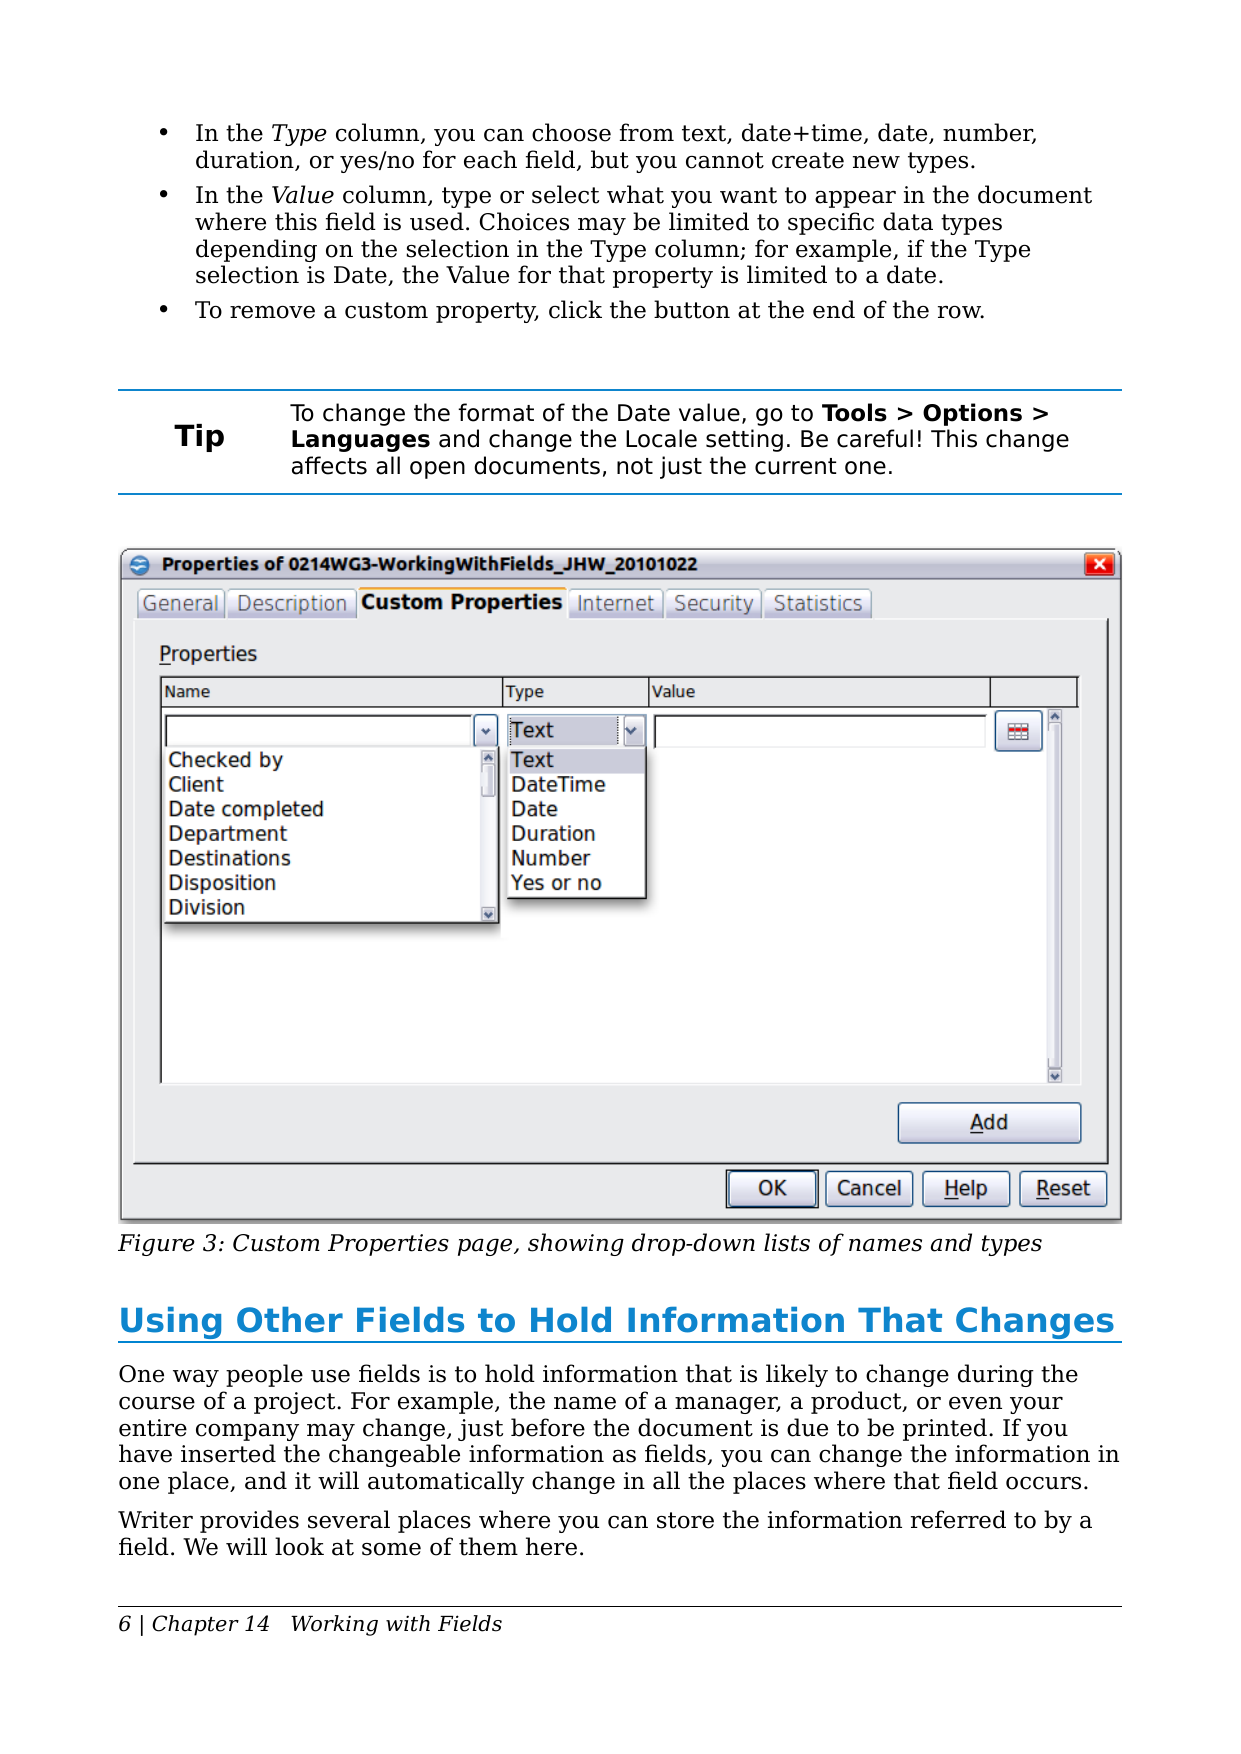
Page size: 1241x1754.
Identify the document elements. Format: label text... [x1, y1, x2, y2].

list In the Type column, you can choose from text, date+time, date, number, duration, or yes/no for each field, but you cannot create new types. [156, 118, 1122, 174]
picture [118, 546, 1123, 1224]
subtitle Using Other Fields to Hold Information That Changes [118, 1302, 1122, 1341]
table_header Tip [118, 391, 281, 493]
text Figure 3: Custom Properties page, showing drop-down lists of names and types [118, 1230, 1122, 1256]
list In the Value column, type or select what you want to appear in the document where this field is used. Choices may be limited to specific data types depending on the selection in the Type column; for example, if the Type selection is Date, the Value for that property is limited to a date. [156, 180, 1122, 289]
list To remove a custom property, click the button at the end of the row. [156, 296, 1122, 325]
table_header To change the format of the Date value, go to Tools > Options > Languages and change the Locale setting. Be careful! This change affects all open documents, not just the current one. [281, 391, 1122, 493]
text Writer provides several places where you can store the information referred to by a field. We will look at some of them here. [118, 1507, 1122, 1561]
text One way people use fields is to hold information that is likely to change during the course of a project. For example, the name of a manager, a product, or even your entire company may change, just before the document is due to be printed. If you have inserted the changeable information as fields, you can change the information in one place, and it will automatically change in all the places where that field occurs. [118, 1362, 1122, 1495]
